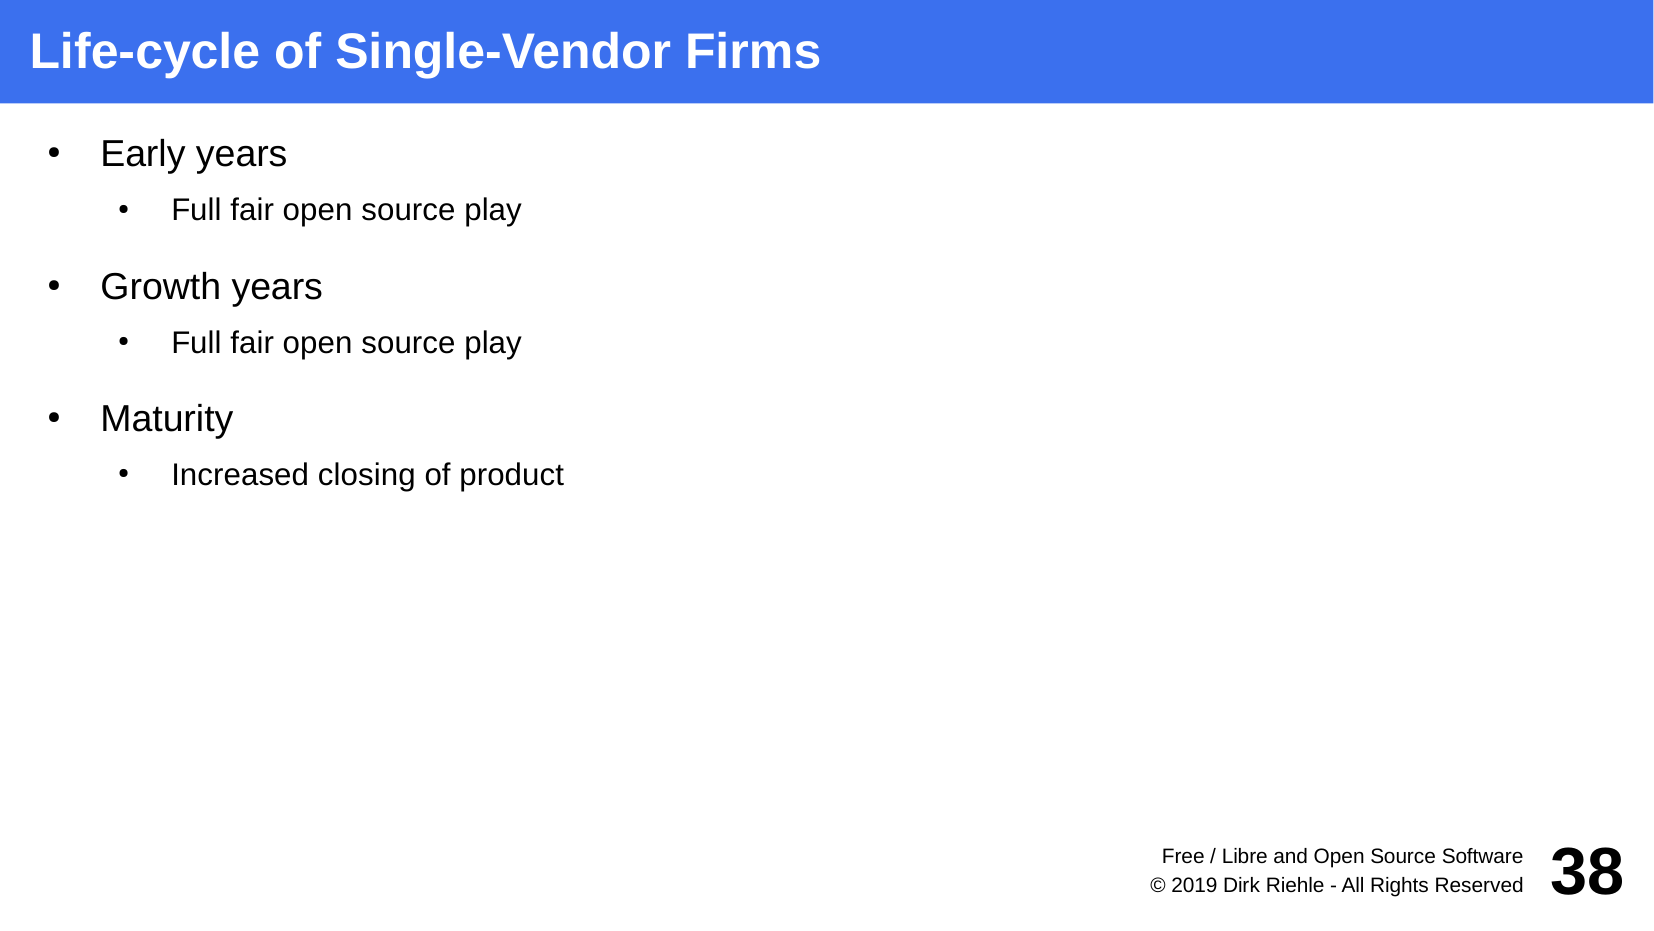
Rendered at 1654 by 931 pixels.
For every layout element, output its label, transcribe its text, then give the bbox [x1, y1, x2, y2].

list Early years Full fair open source play Growth years Full fair open source play Maturity Increased closing of product [29, 132, 1625, 813]
title Life-cycle of Single-Vendor Firms [0, 0, 1654, 104]
